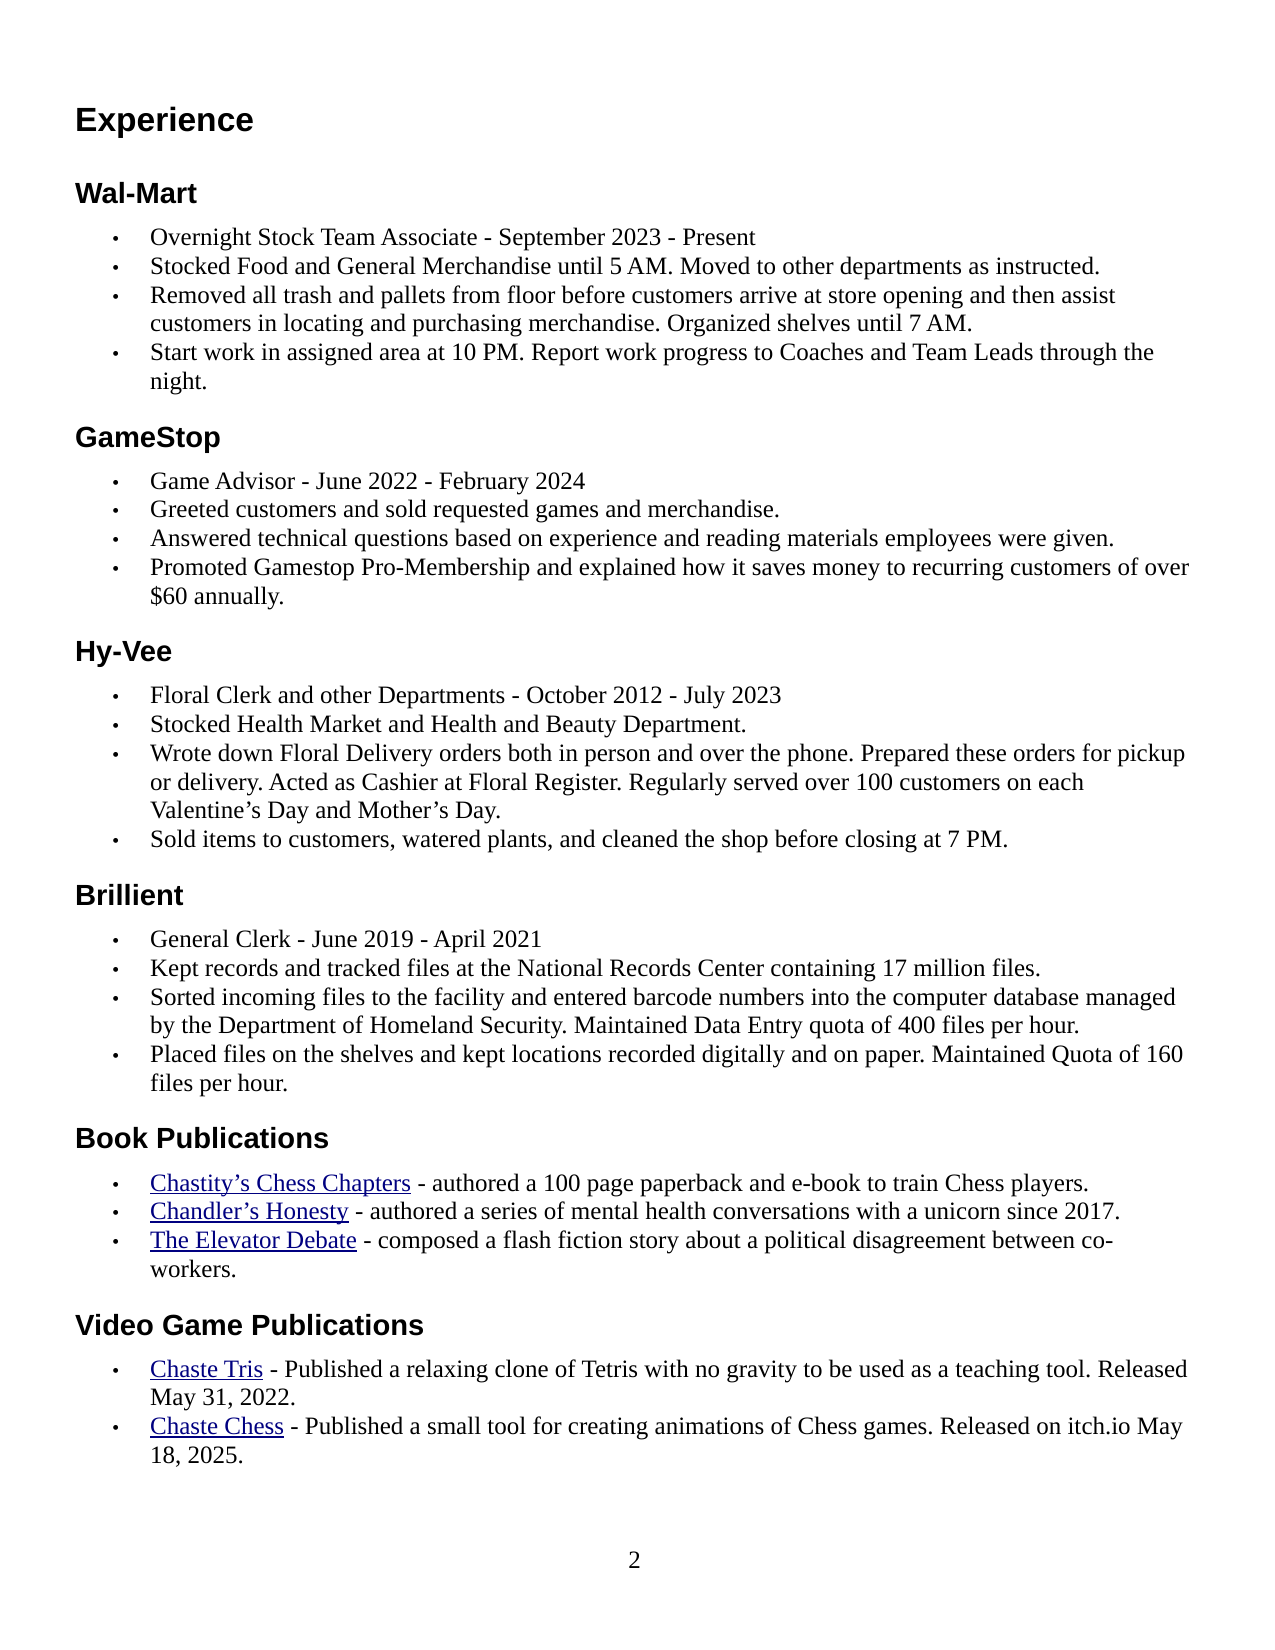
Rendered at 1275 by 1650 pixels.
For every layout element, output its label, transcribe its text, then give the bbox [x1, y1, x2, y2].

list Wrote down Floral Delivery orders both in person and over the phone. Prepared these orders for pickup or delivery. Acted as Cashier at Floral Register. Regularly served over 100 customers on each Valentine’s Day and Mother’s Day. [112, 738, 1200, 824]
subtitle Brillient [75, 878, 1200, 912]
list The Elevator Debate - composed a flash fiction story about a political disagreement between co-workers. [112, 1225, 1200, 1283]
list Removed all trash and pallets from floor before customers arrive at store opening and then assist customers in locating and purchasing merchandise. Organized shelves until 7 AM. [112, 280, 1200, 337]
subtitle Wal-Mart [75, 176, 1200, 210]
subtitle GameStop [75, 420, 1200, 453]
list Sorted incoming files to the facility and entered barcode numbers into the computer database managed by the Department of Homeland Security. Maintained Data Entry quota of 400 files per hour. [112, 982, 1200, 1039]
list Sold items to customers, watered plants, and cleaned the shop before closing at 7 PM. [112, 824, 1200, 853]
list Placed files on the shelves and kept locations recorded digitally and on paper. Maintained Quota of 160 files per hour. [112, 1039, 1200, 1097]
list Start work in assigned area at 10 PM. Report work progress to Coaches and Team Leads through the night. [112, 337, 1200, 395]
subtitle Video Game Publications [75, 1308, 1200, 1341]
subtitle Experience [75, 100, 1200, 139]
list Kept records and tracked files at the National Records Center containing 17 million files. [112, 953, 1200, 982]
list Chaste Tris - Published a relaxing clone of Tetris with no gravity to be used as a teaching tool. Released May 31, 2022. [112, 1354, 1200, 1411]
list General Clerk - June 2019 - April 2021 [112, 924, 1200, 953]
list Game Advisor - June 2022 - February 2024 [112, 466, 1200, 494]
list Chaste Chess - Published a small tool for creating animations of Chess games. Released on itch.io May 18, 2025. [112, 1411, 1200, 1469]
list Stocked Health Market and Health and Beauty Department. [112, 709, 1200, 738]
subtitle Book Publications [75, 1122, 1200, 1155]
list Floral Clerk and other Departments - October 2012 - July 2023 [112, 681, 1200, 709]
list Chandler’s Honesty - authored a series of mental health conversations with a unicorn since 2017. [112, 1196, 1200, 1225]
list Greeted customers and sold requested games and merchandise. [112, 494, 1200, 523]
list Answered technical questions based on experience and reading materials employees were given. [112, 523, 1200, 552]
subtitle Hy-Vee [75, 634, 1200, 668]
list Overnight Stock Team Associate - September 2023 - Present [112, 222, 1200, 251]
list Promoted Gamestop Pro-Membership and explained how it saves money to recurring customers of over $60 annually. [112, 552, 1200, 609]
list Chastity’s Chess Chapters - authored a 100 page paperback and e-book to train Chess players. [112, 1168, 1200, 1196]
list Stocked Food and General Merchandise until 5 AM. Moved to other departments as instructed. [112, 251, 1200, 280]
